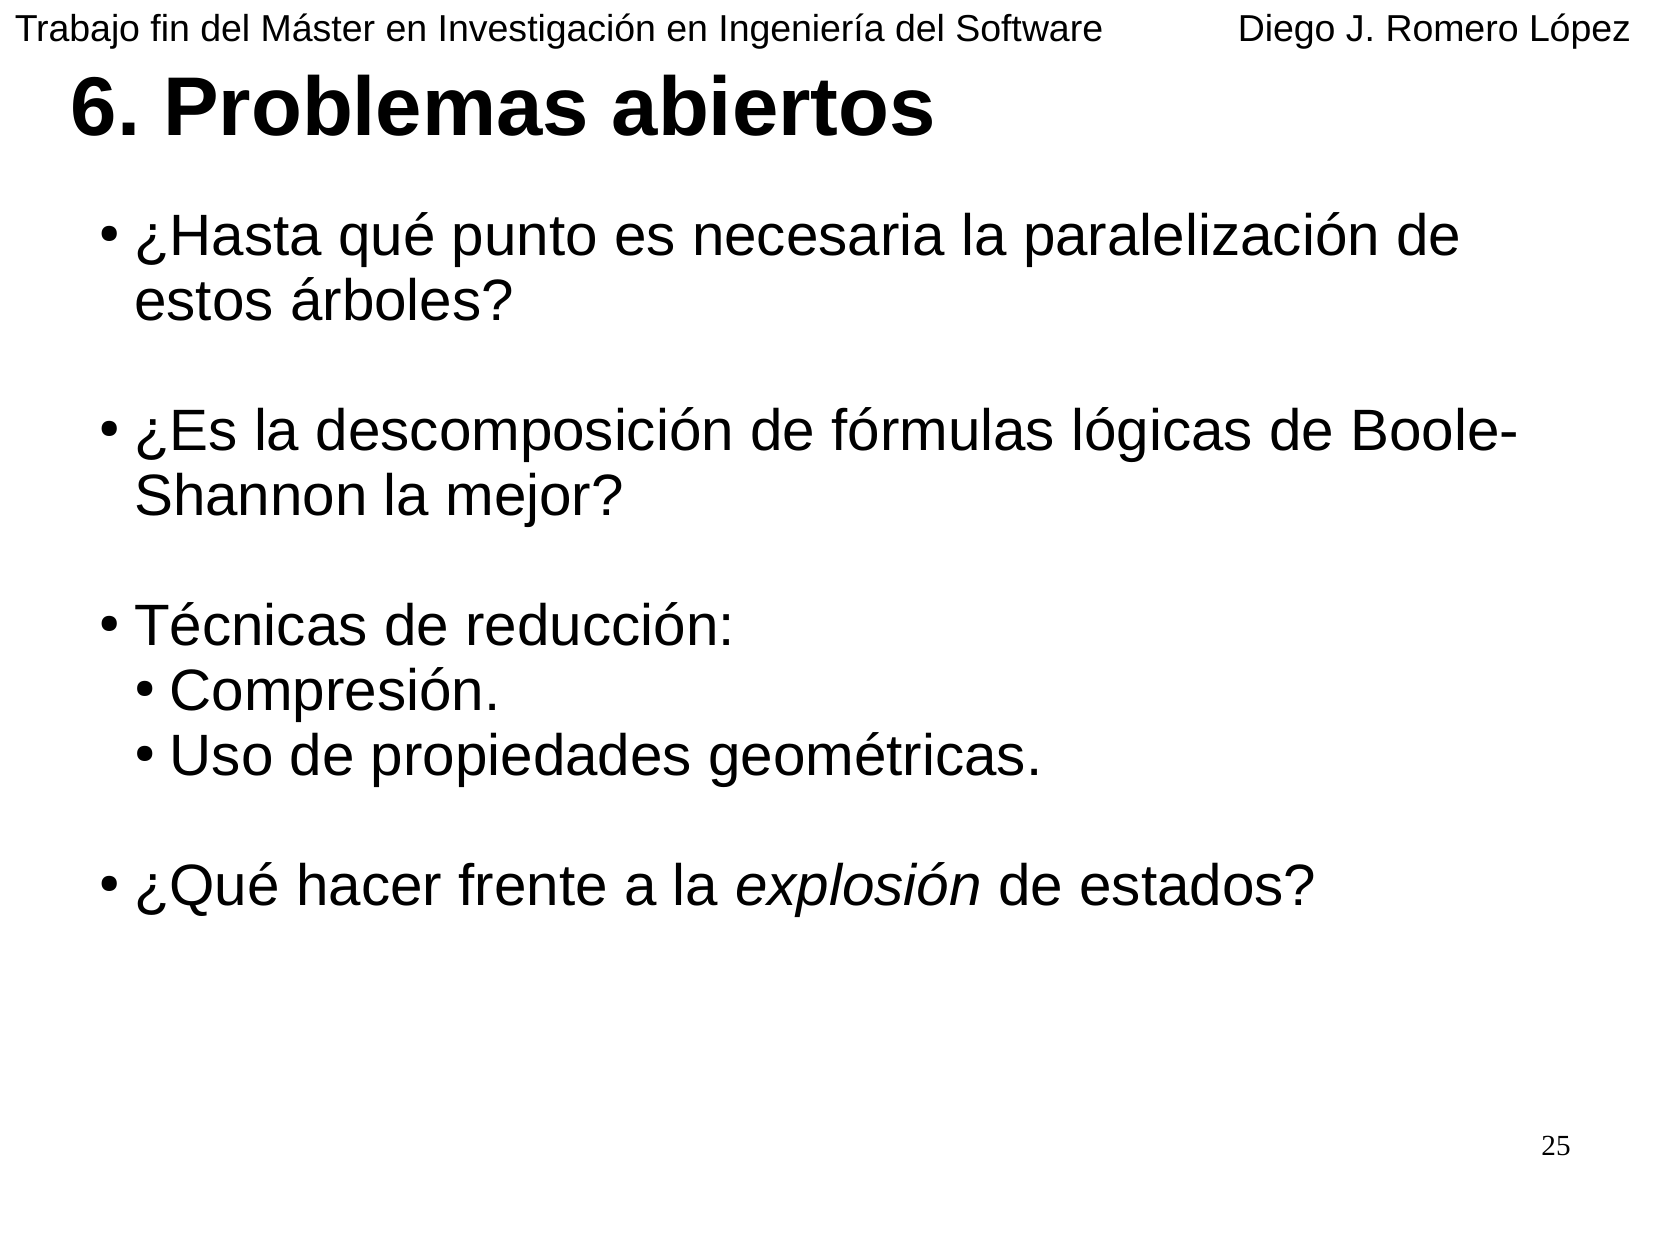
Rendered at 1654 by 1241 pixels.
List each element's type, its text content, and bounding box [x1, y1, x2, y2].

text_box 6. Problemas abiertos [70, 60, 1607, 154]
text_box ¿Hasta qué punto es necesaria la paralelización de estos árboles? ¿Es la descomposición de fórmulas lógicas de Boole-Shannon la mejor? Técnicas de reducción: Compresión. Uso de propiedades geométricas. ¿Qué hacer frente a la explosión de estados? [84, 194, 1583, 912]
